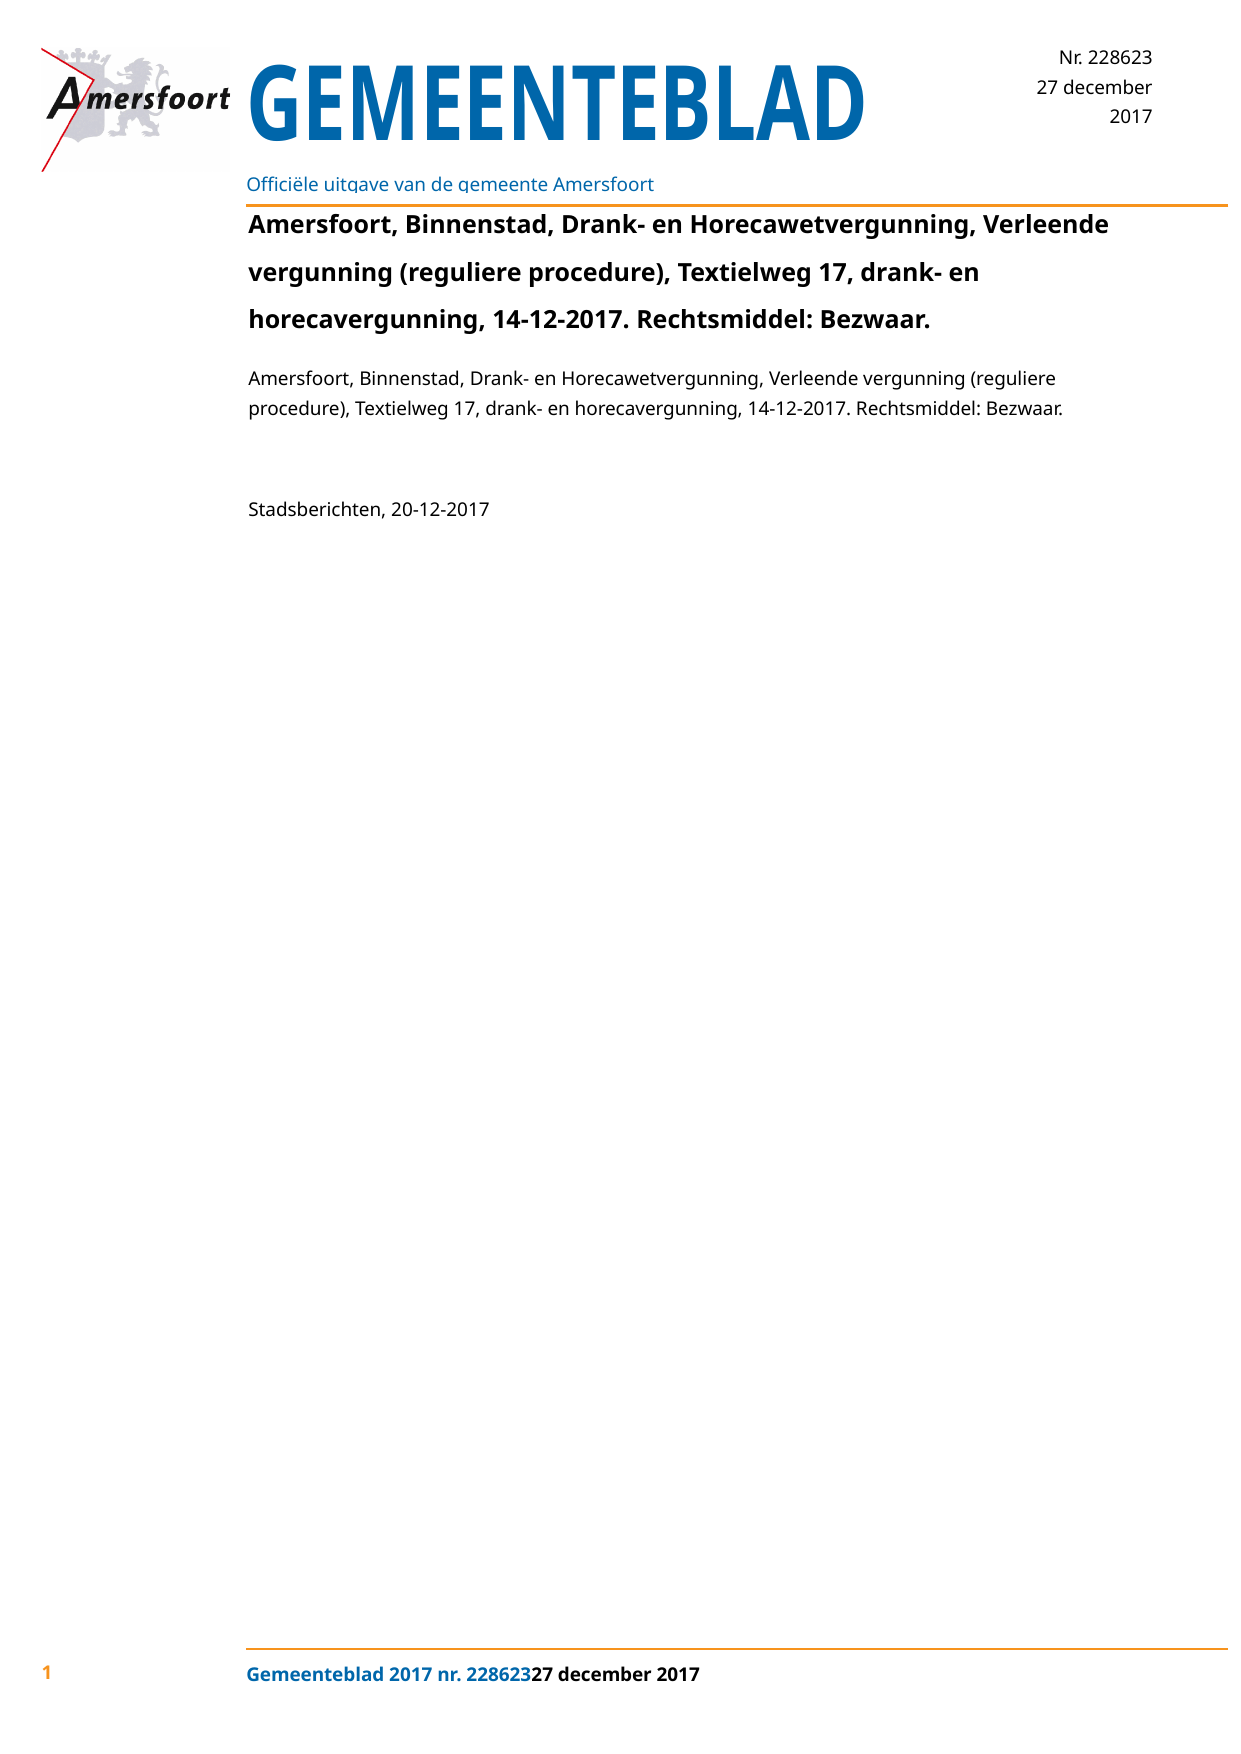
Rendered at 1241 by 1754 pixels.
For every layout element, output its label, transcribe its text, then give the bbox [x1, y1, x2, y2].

text Amersfoort, Binnenstad, Drank- en Horecawetvergunning, Verleende vergunning (reguliere procedure), Textielweg 17, drank- en horecavergunning, 14-12-2017. Rechtsmiddel: Bezwaar. [248, 207, 1152, 336]
text Stadsberichten, 20-12-2017 [248, 496, 1152, 522]
picture [41, 47, 231, 172]
text Amersfoort, Binnenstad, Drank- en Horecawetvergunning, Verleende vergunning (reguliere procedure), Textielweg 17, drank- en horecavergunning, 14-12-2017. Rechtsmiddel: Bezwaar. [248, 366, 1152, 421]
